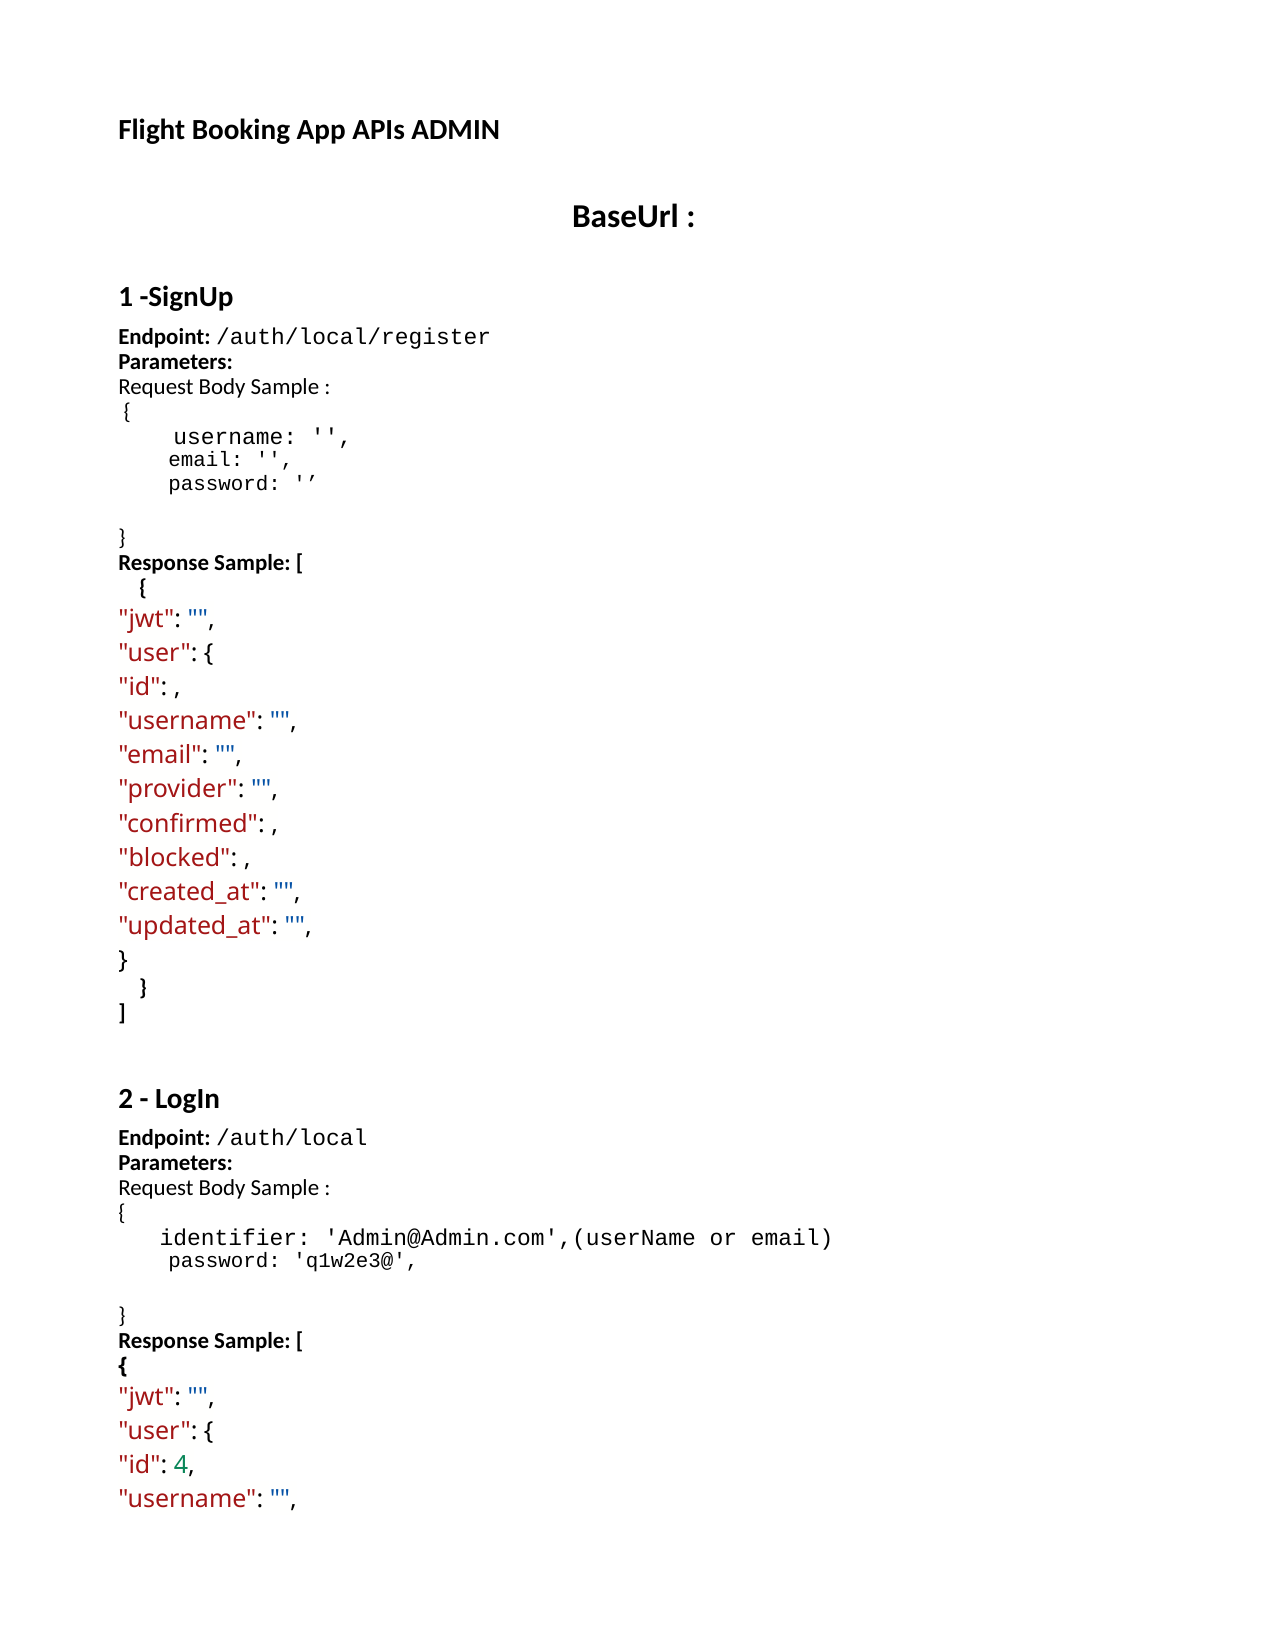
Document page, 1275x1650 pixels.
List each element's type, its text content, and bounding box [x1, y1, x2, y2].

text Request Body Sample : [118, 1176, 1157, 1201]
text } [118, 526, 1157, 551]
text ] [118, 1001, 1157, 1026]
text } [118, 941, 1157, 976]
text "id": 4, [118, 1447, 1157, 1481]
text "id": , [118, 669, 1157, 703]
text "blocked": , [118, 839, 1157, 873]
text "username": "", [118, 703, 1157, 737]
text identifier: 'Admin@Admin.com',(userName or email) [118, 1226, 1157, 1251]
text Flight Booking App APIs ADMIN [118, 118, 1157, 145]
text } [118, 976, 1157, 1001]
text Parameters: [118, 1151, 1157, 1176]
text "user": { [118, 635, 1157, 669]
text "jwt": "", [118, 1379, 1157, 1413]
text "created_at": "", [118, 873, 1157, 907]
text email: '', [118, 449, 1157, 473]
text { [118, 1354, 1157, 1379]
text Endpoint: /auth/local [118, 1126, 1157, 1151]
text { [118, 1201, 1157, 1226]
text 1 -SignUp [118, 287, 1157, 312]
text password: '’ [118, 473, 1157, 496]
text Response Sample: [ [118, 551, 1157, 576]
text password: 'q1w2e3@', [118, 1251, 1157, 1274]
text Request Body Sample : [118, 374, 1157, 399]
text "updated_at": "", [118, 907, 1157, 941]
text "user": { [118, 1413, 1157, 1447]
text { [118, 399, 1157, 424]
text { [118, 576, 1157, 601]
text 2 - LogIn [118, 1088, 1157, 1113]
text Response Sample: [ [118, 1329, 1157, 1354]
text Endpoint: /auth/local/register [118, 324, 1157, 349]
text "email": "", [118, 737, 1157, 771]
text BaseUrl : [118, 205, 1157, 232]
text "provider": "", [118, 771, 1157, 805]
text Parameters: [118, 349, 1157, 374]
text "jwt": "", [118, 601, 1157, 635]
text } [118, 1304, 1157, 1329]
text "username": "", [118, 1481, 1157, 1515]
text "confirmed": , [118, 805, 1157, 839]
text username: '', [118, 424, 1157, 449]
